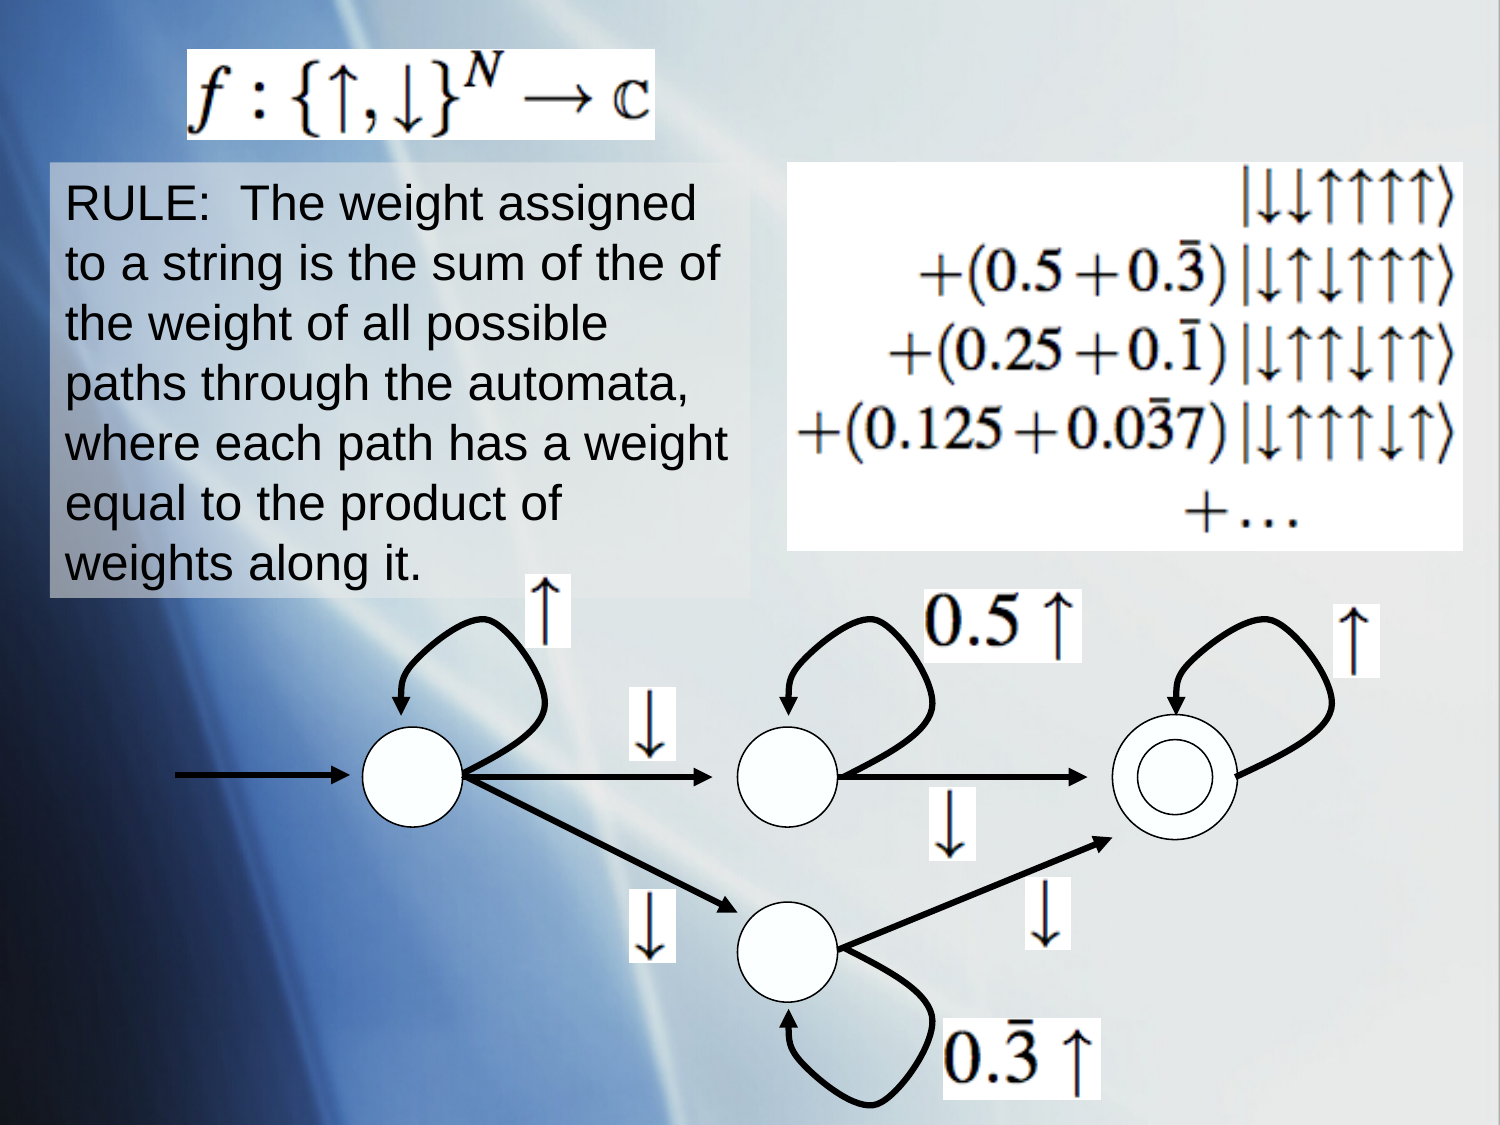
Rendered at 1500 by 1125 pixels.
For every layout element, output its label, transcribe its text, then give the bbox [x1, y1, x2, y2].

text_box [362, 727, 463, 828]
text_box RULE: The weight assigned to a string is the sum of the of the weight of all possible paths through the automata, where each path has a weight equal to the product of weights along it. [49, 162, 751, 598]
picture [0, 0, 1500, 1125]
text_box [737, 902, 838, 1003]
text_box [737, 727, 838, 828]
text_box [1112, 714, 1238, 840]
